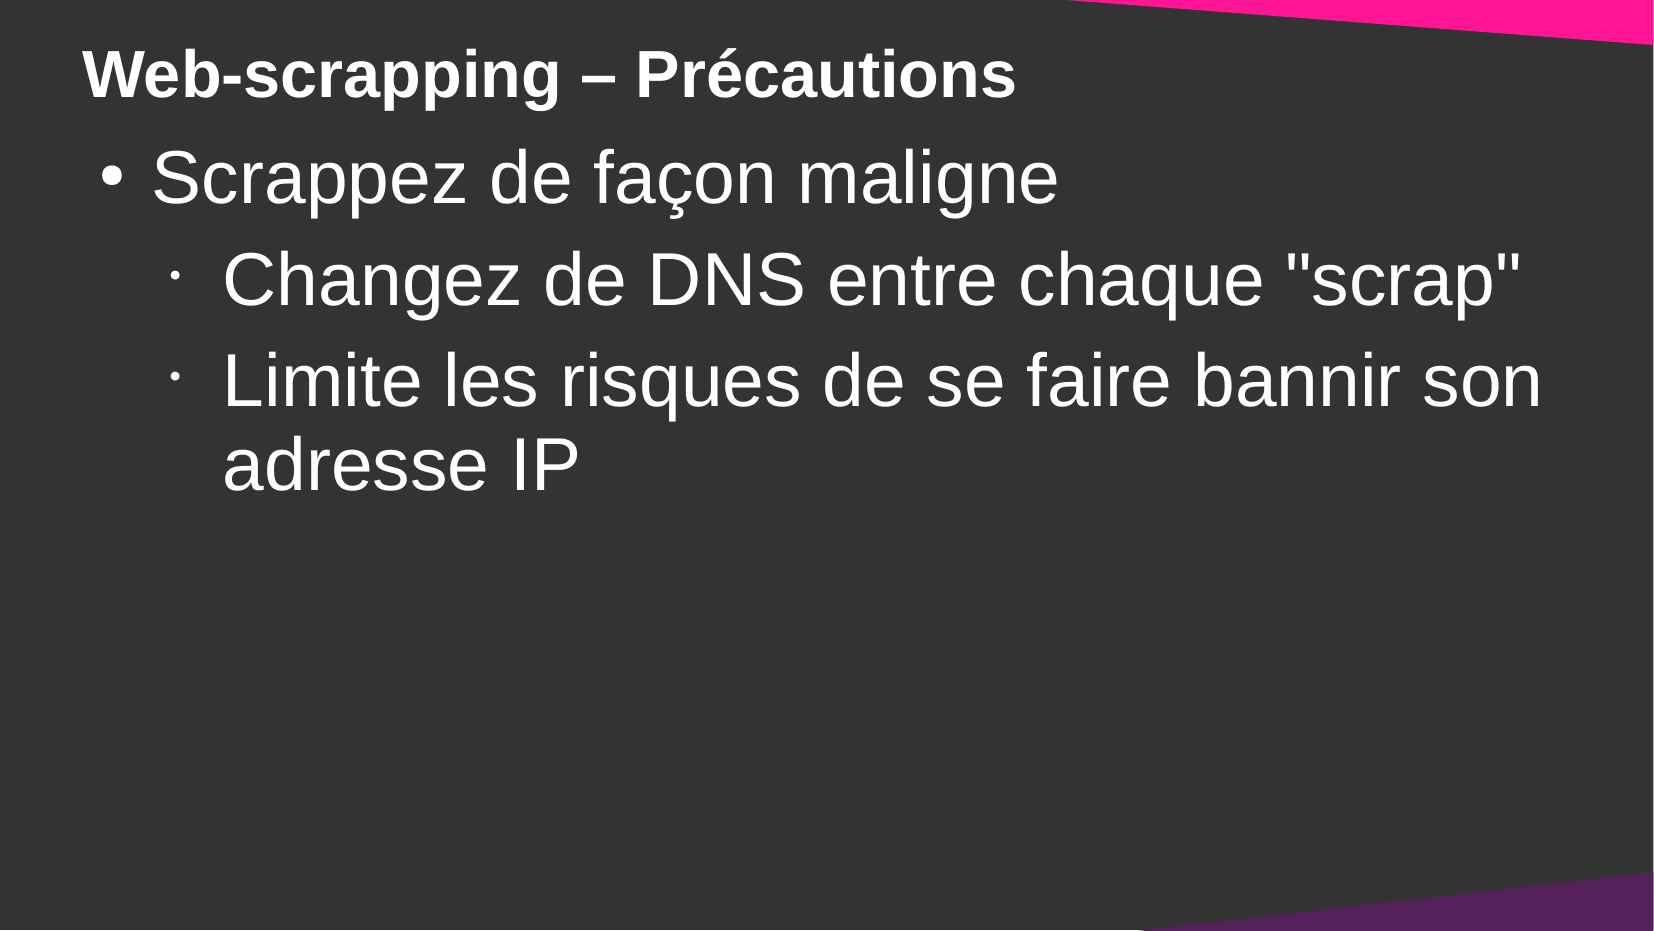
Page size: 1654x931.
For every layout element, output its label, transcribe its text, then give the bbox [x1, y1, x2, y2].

list Scrappez de façon maligne Changez de DNS entre chaque "scrap" Limite les risques de se faire bannir son adresse IP [80, 135, 1620, 815]
text_box [1065, 0, 1654, 46]
title Web-scrapping – Précautions [82, 37, 1571, 122]
text_box [1137, 872, 1654, 931]
